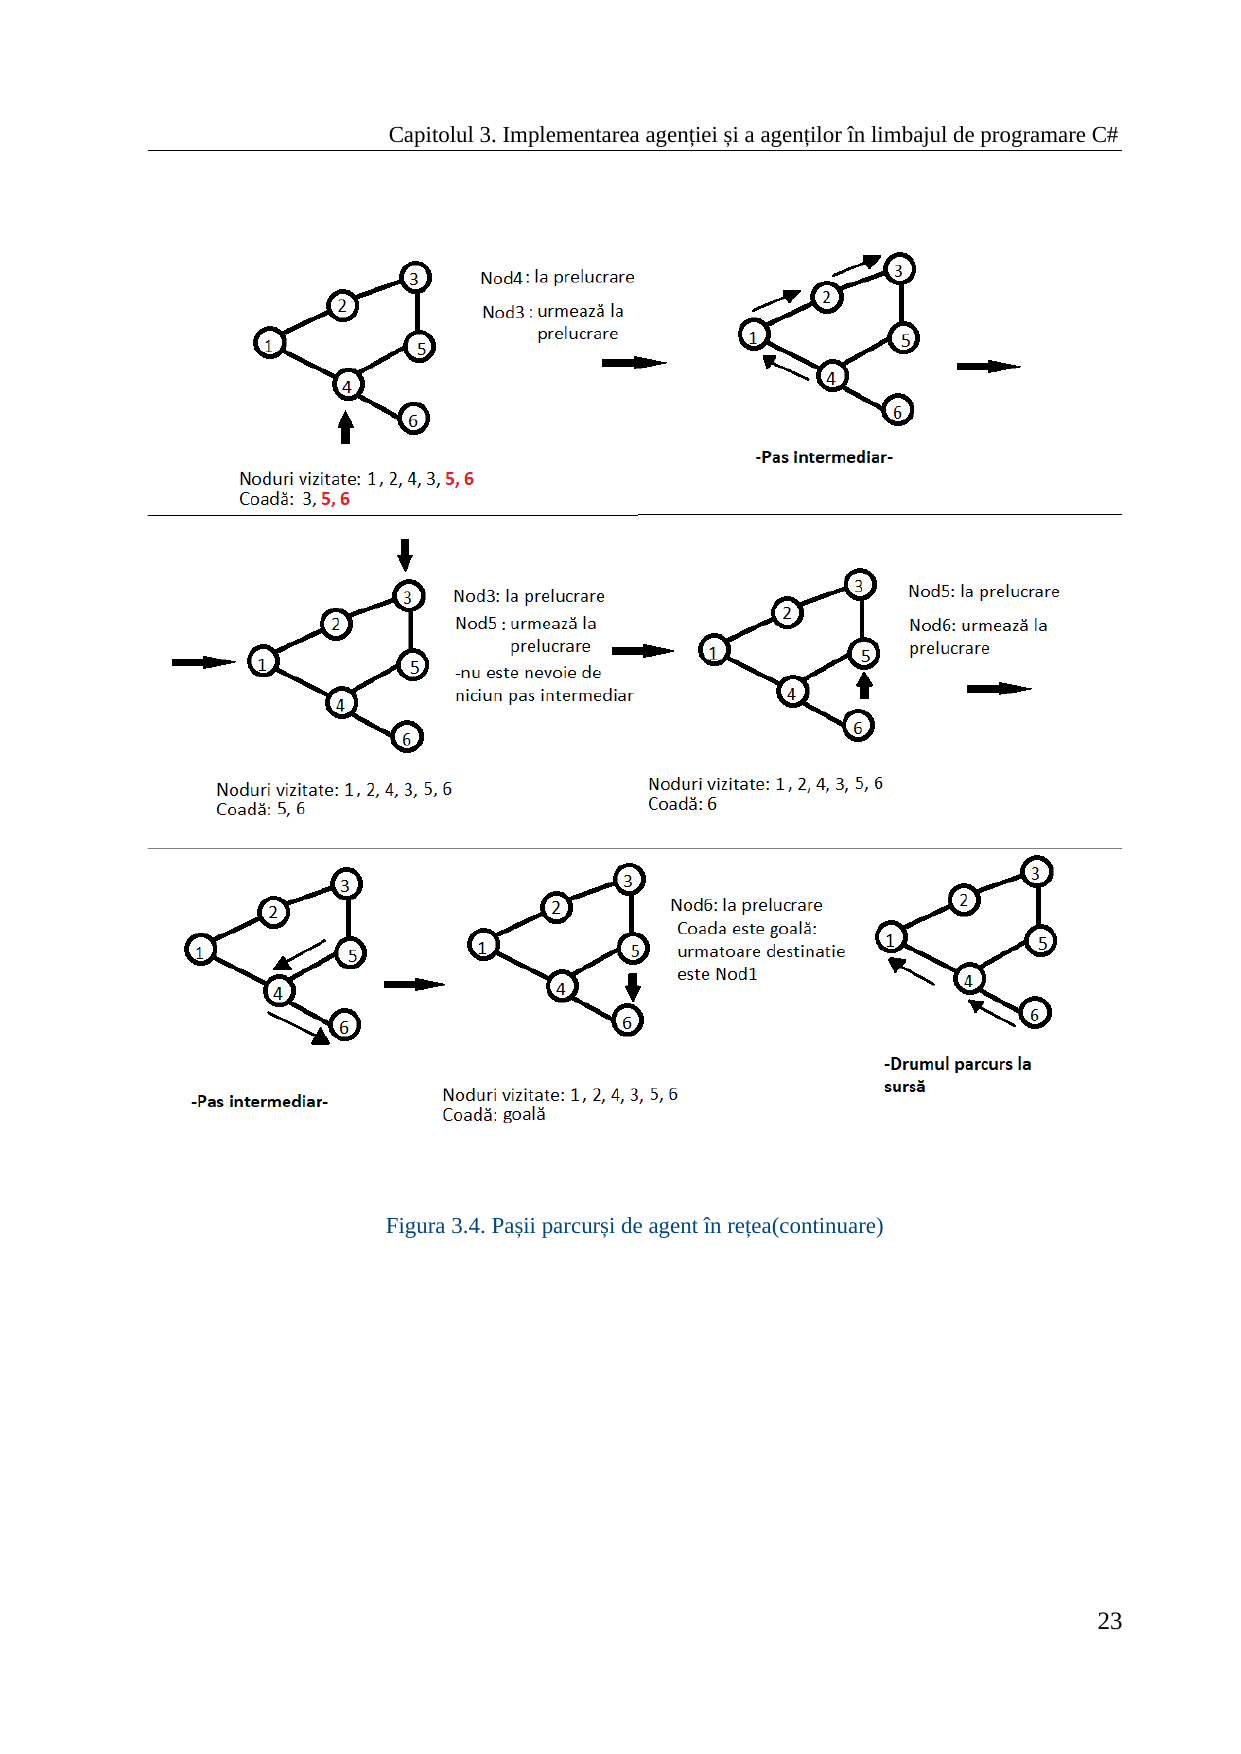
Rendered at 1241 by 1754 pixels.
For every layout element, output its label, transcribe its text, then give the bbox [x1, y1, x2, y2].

text Figura 3.4. Pașii parcurși de agent în rețea(continuare) [148, 1208, 1122, 1239]
picture [147, 180, 1123, 1208]
